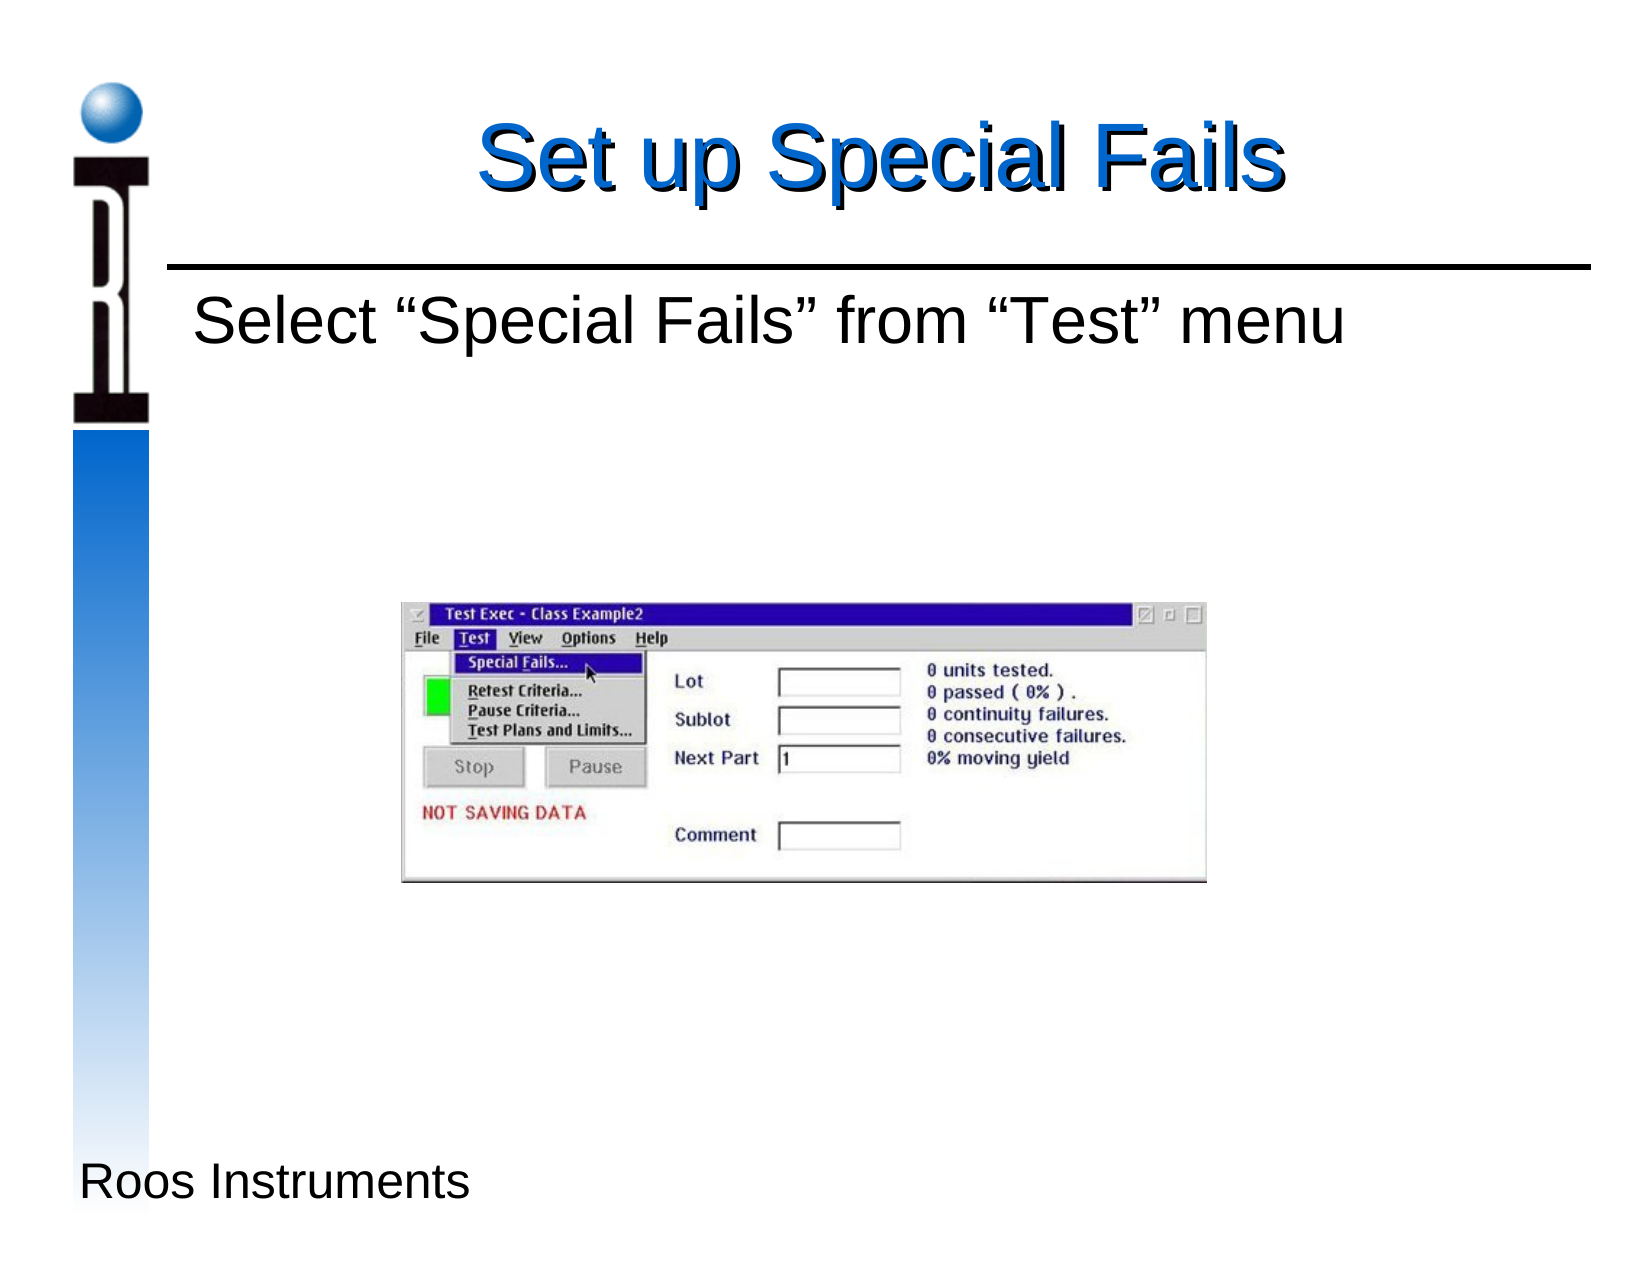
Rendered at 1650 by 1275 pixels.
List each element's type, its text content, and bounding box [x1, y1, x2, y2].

picture [69, 78, 154, 430]
title Set up Special Fails [171, 65, 1591, 246]
list Select “Special Fails” from “Test” menu [174, 283, 1591, 1080]
picture [401, 602, 1207, 883]
